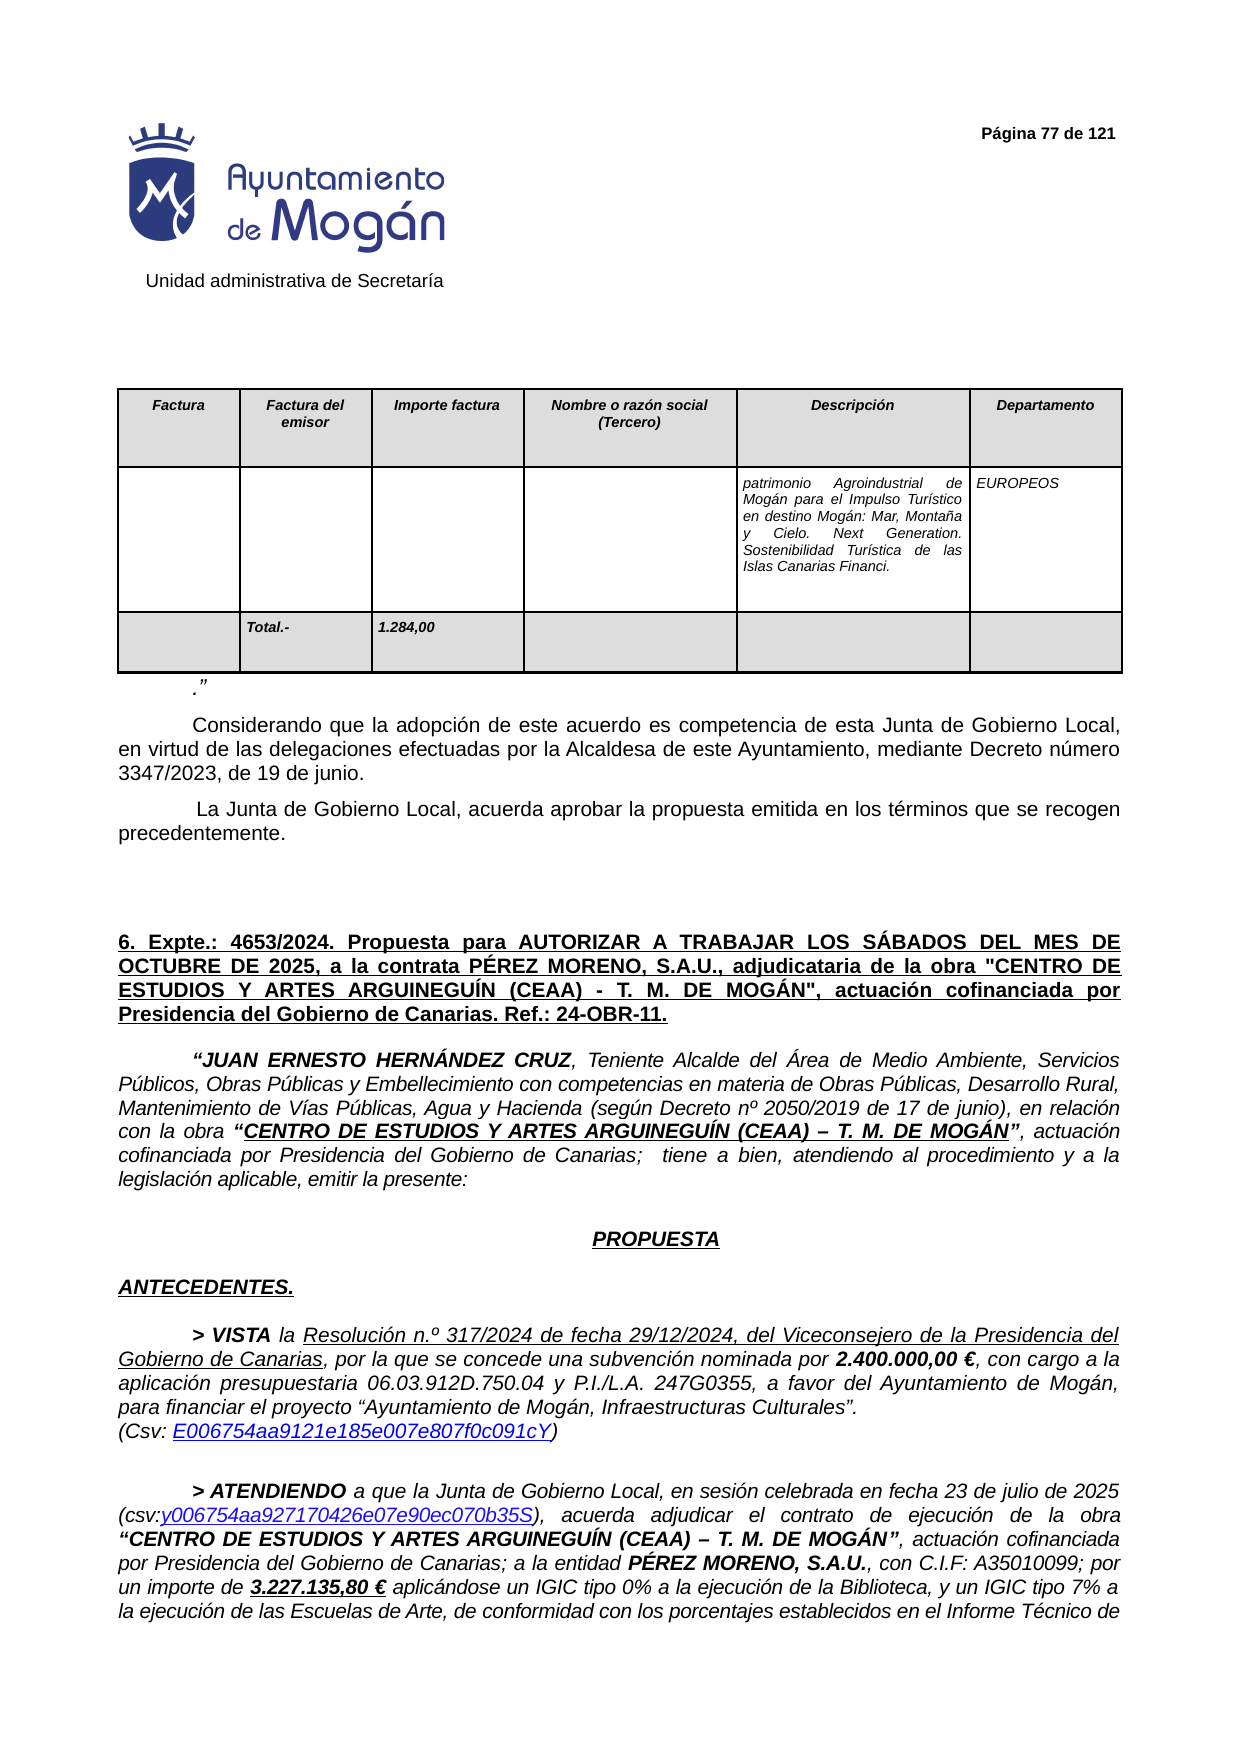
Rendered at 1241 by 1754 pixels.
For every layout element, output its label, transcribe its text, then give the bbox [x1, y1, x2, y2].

table_header Nombre o razón social (Tercero) [525, 390, 736, 466]
table_cell patrimonio Agroindustrial de Mogán para el Impulso Turístico en destino Mogán: Mar, Montaña y Cielo. Next Generation. Sostenibilidad Turística de las Islas Canarias Financi. [738, 468, 969, 611]
table_cell 1.284,00 [373, 613, 523, 671]
table_header Factura del emisor [241, 390, 371, 466]
text ANTECEDENTES. [118, 1275, 1122, 1299]
text Considerando que la adopción de este acuerdo es competencia de esta Junta de Gobierno Local, en virtud de las delegaciones efectuadas por la Alcaldesa de este Ayuntamiento, mediante Decreto número 3347/2023, de 19 de junio. [118, 712, 1122, 784]
table_header Factura [119, 390, 239, 466]
text La Junta de Gobierno Local, acuerda aprobar la propuesta emitida en los términos que se recogen precedentemente. [118, 797, 1122, 845]
text .” [118, 674, 1122, 700]
text “JUAN ERNESTO HERNÁNDEZ CRUZ, Teniente Alcalde del Área de Medio Ambiente, Servicios Públicos, Obras Públicas y Embellecimiento con competencias en materia de Obras Públicas, Desarrollo Rural, Mantenimiento de Vías Públicas, Agua y Hacienda (según Decreto nº 2050/2019 de 17 de junio), en relación con la obra “CENTRO DE ESTUDIOS Y ARTES ARGUINEGUÍN (CEAA) – T. M. DE MOGÁN”, actuación cofinanciada por Presidencia del Gobierno de Canarias; tiene a bien, atendiendo al procedimiento y a la legislación aplicable, emitir la presente: [118, 1047, 1122, 1191]
table_cell [738, 613, 969, 671]
picture [128, 123, 445, 259]
table_cell [373, 468, 523, 611]
table_cell [241, 468, 371, 611]
table_header Descripción [738, 390, 969, 466]
table_cell [971, 613, 1121, 671]
table_cell [119, 468, 239, 611]
text 6. Expte.: 4653/2024. Propuesta para AUTORIZAR A TRABAJAR LOS SÁBADOS DEL MES DE OCTUBRE DE 2025, a la contrata PÉREZ MORENO, S.A.U., adjudicataria de la obra "CENTRO DE [118, 930, 1122, 975]
table_cell [525, 468, 736, 611]
text ESTUDIOS Y ARTES ARGUINEGUÍN (CEAA) - T. M. DE MOGÁN", actuación cofinanciada por Presidencia del Gobierno de Canarias. Ref.: 24-OBR-11. [118, 976, 1122, 1026]
text > VISTA la Resolución n.º 317/2024 de fecha 29/12/2024, del Viceconsejero de la Presidencia del Gobierno de Canarias, por la que se concede una subvención nominada por 2.400.000,00 €, con cargo a la aplicación presupuestaria 06.03.912D.750.04 y P.I./L.A. 247G0355, a favor del Ayuntamiento de Mogán, para financiar el proyecto “Ayuntamiento de Mogán, Infraestructuras Culturales”. [118, 1323, 1122, 1419]
text PROPUESTA [118, 1227, 1122, 1251]
table_header Departamento [971, 390, 1121, 466]
table_header Importe factura [373, 390, 523, 466]
text > ATENDIENDO a que la Junta de Gobierno Local, en sesión celebrada en fecha 23 de julio de 2025 (csv:y006754aa927170426e07e90ec070b35S), acuerda adjudicar el contrato de ejecución de la obra “CENTRO DE ESTUDIOS Y ARTES ARGUINEGUÍN (CEAA) – T. M. DE MOGÁN”, actuación cofinanciada por Presidencia del Gobierno de Canarias; a la entidad PÉREZ MORENO, S.A.U., con C.I.F: A35010099; por un importe de 3.227.135,80 € aplicándose un IGIC tipo 0% a la ejecución de la Biblioteca, y un IGIC tipo 7% a la ejecución de las Escuelas de Arte, de conformidad con los porcentajes establecidos en el Informe Técnico de [118, 1479, 1122, 1622]
table_cell Total.- [241, 613, 371, 671]
table_cell [119, 613, 239, 671]
table_cell EUROPEOS [971, 468, 1121, 611]
table_cell [525, 613, 736, 671]
text (Csv: E006754aa9121e185e007e807f0c091cY) [118, 1419, 1122, 1443]
